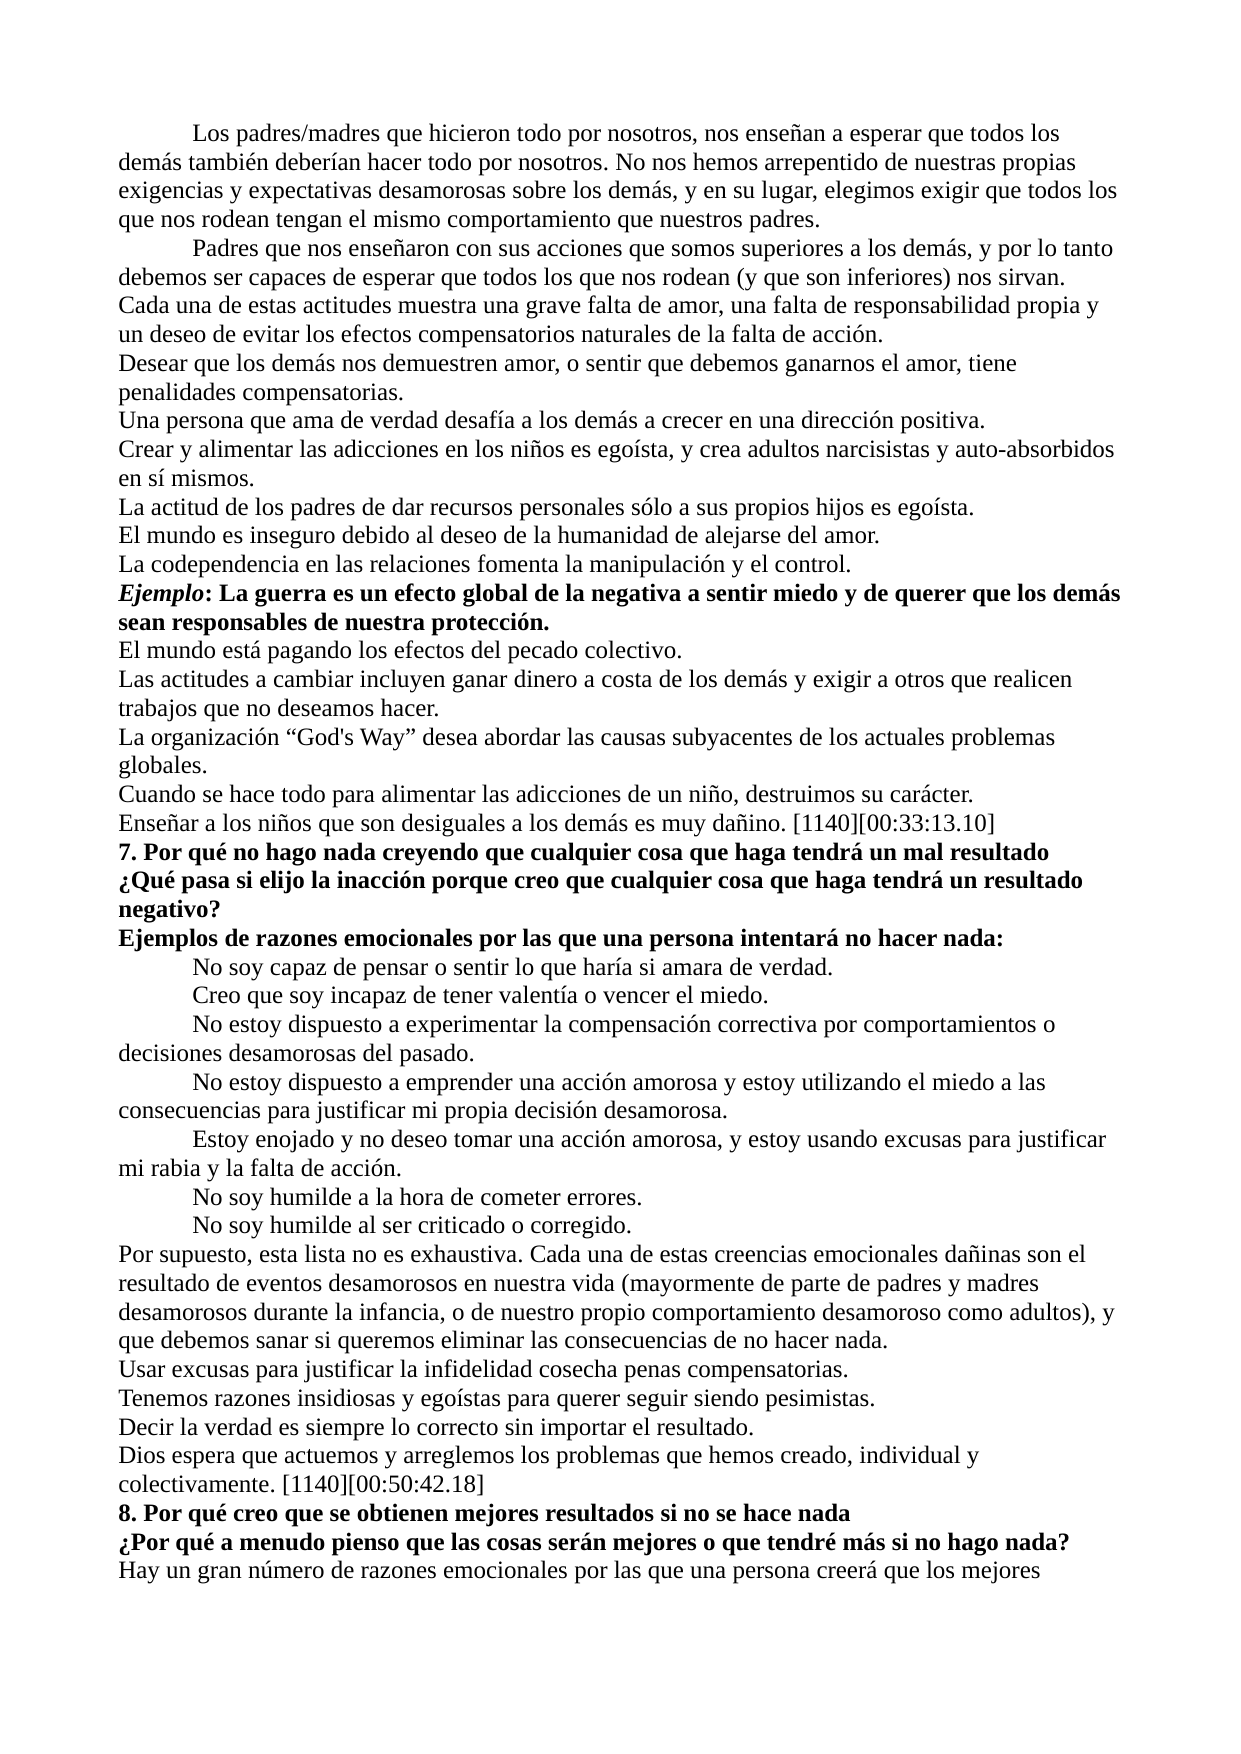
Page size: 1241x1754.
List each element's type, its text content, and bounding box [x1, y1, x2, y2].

text Cada una de estas actitudes muestra una grave falta de amor, una falta de responsabilidad propia y un deseo de evitar los efectos compensatorios naturales de la falta de acción. [118, 291, 1122, 348]
text Crear y alimentar las adicciones en los niños es egoísta, y crea adultos narcisistas y auto-absorbidos en sí mismos. [118, 434, 1122, 492]
text 8. Por qué creo que se obtienen mejores resultados si no se hace nada [118, 1498, 1122, 1527]
text El mundo está pagando los efectos del pecado colectivo. [118, 636, 1122, 664]
text debemos ser capaces de esperar que todos los que nos rodean (y que son inferiores) nos sirvan. [118, 262, 1122, 291]
text No soy humilde a la hora de cometer errores. [118, 1182, 1122, 1211]
text Los padres/madres que hicieron todo por nosotros, nos enseñan a esperar que todos los demás también deberían hacer todo por nosotros. No nos hemos arrepentido de nuestras propias exigencias y expectativas desamorosas sobre los demás, y en su lugar, elegimos exigir que todos los que nos rodean tengan el mismo comportamiento que nuestros padres. [118, 118, 1122, 233]
text Ejemplos de razones emocionales por las que una persona intentará no hacer nada: [118, 923, 1122, 952]
text Usar excusas para justificar la infidelidad cosecha penas compensatorias. [118, 1354, 1122, 1383]
text Una persona que ama de verdad desafía a los demás a crecer en una dirección positiva. [118, 406, 1122, 434]
text Enseñar a los niños que son desiguales a los demás es muy dañino. [1140][00:33:13.10] [118, 808, 1122, 837]
text No soy humilde al ser criticado o corregido. [118, 1211, 1122, 1239]
text No estoy dispuesto a experimentar la compensación correctiva por comportamientos o decisiones desamorosas del pasado. [118, 1009, 1122, 1067]
text Desear que los demás nos demuestren amor, o sentir que debemos ganarnos el amor, tiene penalidades compensatorias. [118, 348, 1122, 406]
text ¿Qué pasa si elijo la inacción porque creo que cualquier cosa que haga tendrá un resultado negativo? [118, 866, 1122, 923]
text Creo que soy incapaz de tener valentía o vencer el miedo. [118, 981, 1122, 1009]
text La codependencia en las relaciones fomenta la manipulación y el control. [118, 549, 1122, 578]
text Hay un gran número de razones emocionales por las que una persona creerá que los mejores [118, 1556, 1122, 1584]
text El mundo es inseguro debido al deseo de la humanidad de alejarse del amor. [118, 521, 1122, 549]
text Cuando se hace todo para alimentar las adicciones de un niño, destruimos su carácter. [118, 779, 1122, 808]
text trabajos que no deseamos hacer. [118, 693, 1122, 722]
text No estoy dispuesto a emprender una acción amorosa y estoy utilizando el miedo a las consecuencias para justificar mi propia decisión desamorosa. [118, 1067, 1122, 1124]
text Las actitudes a cambiar incluyen ganar dinero a costa de los demás y exigir a otros que realicen [118, 664, 1122, 693]
text La actitud de los padres de dar recursos personales sólo a sus propios hijos es egoísta. [118, 492, 1122, 521]
text ¿Por qué a menudo pienso que las cosas serán mejores o que tendré más si no hago nada? [118, 1527, 1122, 1556]
text Estoy enojado y no deseo tomar una acción amorosa, y estoy usando excusas para justificar mi rabia y la falta de acción. [118, 1124, 1122, 1182]
text Dios espera que actuemos y arreglemos los problemas que hemos creado, individual y colectivamente. [1140][00:50:42.18] [118, 1441, 1122, 1498]
text Padres que nos enseñaron con sus acciones que somos superiores a los demás, y por lo tanto [118, 233, 1122, 262]
text 7. Por qué no hago nada creyendo que cualquier cosa que haga tendrá un mal resultado [118, 837, 1122, 866]
text No soy capaz de pensar o sentir lo que haría si amara de verdad. [118, 952, 1122, 981]
text Tenemos razones insidiosas y egoístas para querer seguir siendo pesimistas. [118, 1383, 1122, 1412]
text Ejemplo: La guerra es un efecto global de la negativa a sentir miedo y de querer que los demás sean responsables de nuestra protección. [118, 578, 1122, 636]
text Decir la verdad es siempre lo correcto sin importar el resultado. [118, 1412, 1122, 1441]
text La organización “God's Way” desea abordar las causas subyacentes de los actuales problemas globales. [118, 722, 1122, 779]
text Por supuesto, esta lista no es exhaustiva. Cada una de estas creencias emocionales dañinas son el resultado de eventos desamorosos en nuestra vida (mayormente de parte de padres y madres desamorosos durante la infancia, o de nuestro propio comportamiento desamoroso como adultos), y que debemos sanar si queremos eliminar las consecuencias de no hacer nada. [118, 1239, 1122, 1354]
